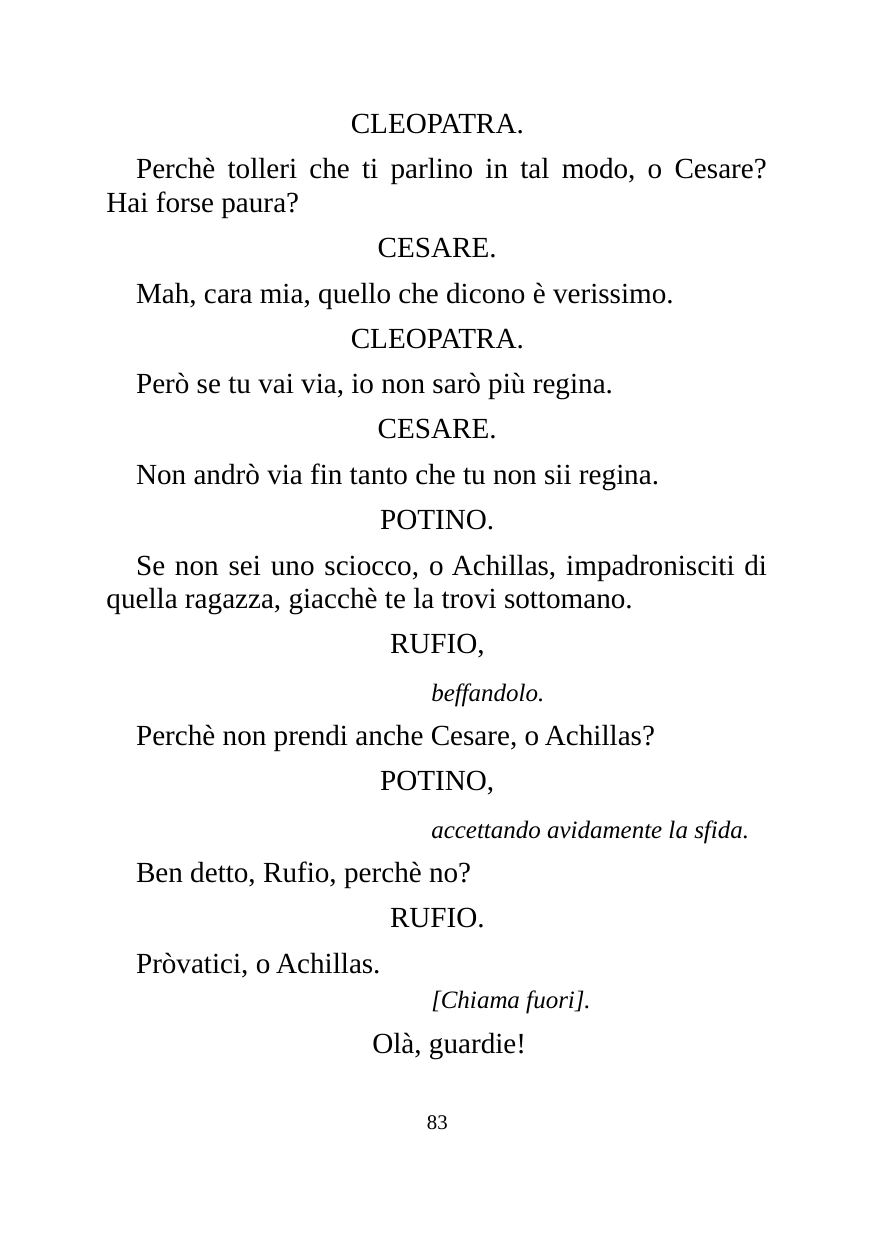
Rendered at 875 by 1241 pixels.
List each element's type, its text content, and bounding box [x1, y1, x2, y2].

text Se non sei uno sciocco, o Achillas, impadronisciti di quella ragazza, giacchè te la trovi sottomano. [106, 548, 768, 615]
text CLEOPATRA. [106, 106, 768, 140]
text [Chiama fuori]. [431, 985, 768, 1014]
text Però se tu vai via, io non sarò più regina. [106, 366, 768, 400]
text POTINO, [106, 763, 768, 797]
text CESARE. [106, 230, 768, 264]
text RUFIO. [106, 901, 768, 934]
text CESARE. [106, 412, 768, 445]
text CLEOPATRA. [106, 321, 768, 354]
text Pròvatici, o Achillas. [106, 946, 768, 979]
text Perchè non prendi anche Cesare, o Achillas? [106, 718, 768, 752]
text RUFIO, [106, 626, 768, 660]
text Ben detto, Rufio, perchè no? [106, 855, 768, 889]
text Mah, cara mia, quello che dicono è verissimo. [106, 276, 768, 309]
text Olà, guardie! [106, 1026, 768, 1059]
text beffandolo. [431, 678, 768, 706]
text Non andrò via fin tanto che tu non sii regina. [106, 457, 768, 491]
text Perchè tolleri che ti parlino in tal modo, o Cesare? Hai forse paura? [106, 152, 768, 219]
text accettando avidamente la sfida. [431, 815, 768, 843]
text POTINO. [106, 502, 768, 536]
